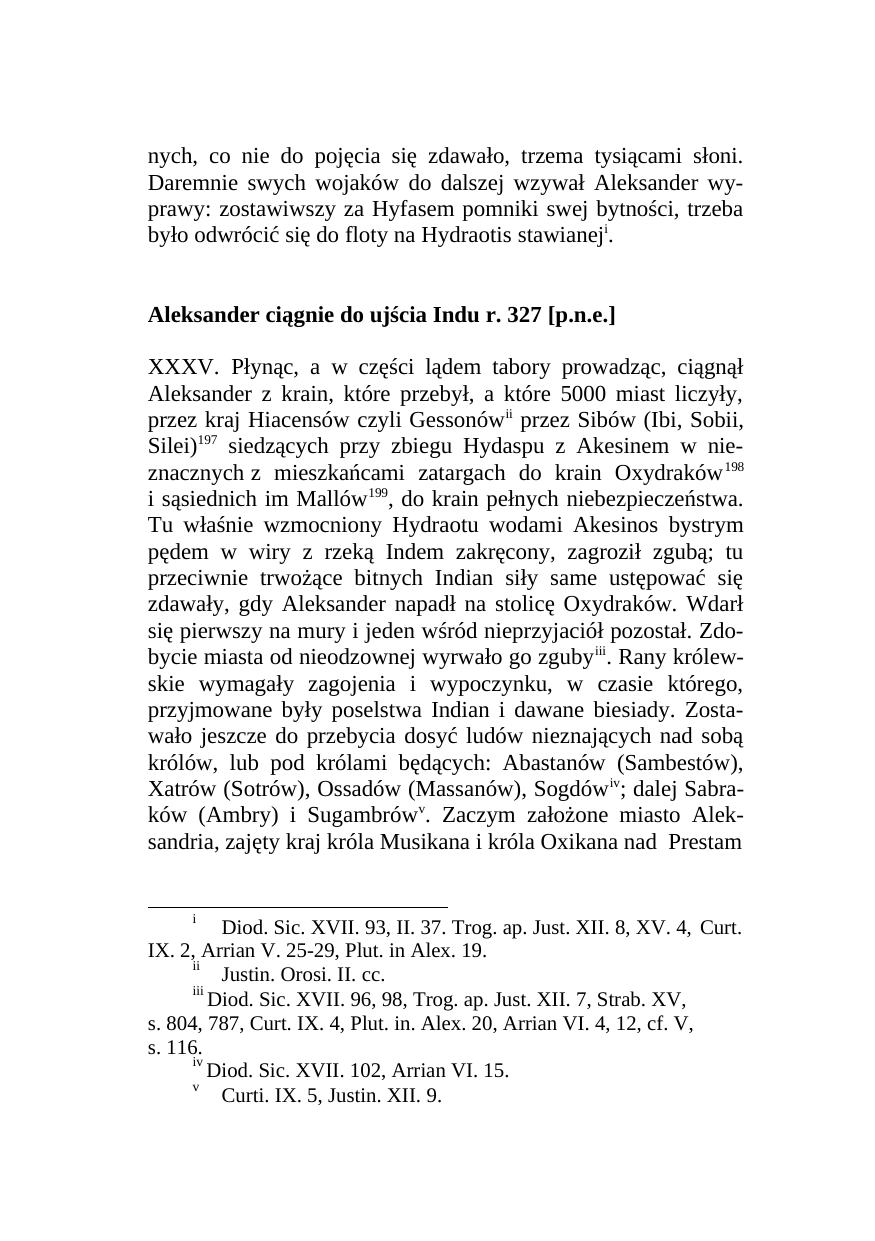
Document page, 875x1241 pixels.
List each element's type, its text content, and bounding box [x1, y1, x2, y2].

list Płynąc, a w części lądem tabory prowadząc, ciągnął Aleksander z krain, które przebył, a które 5000 miast liczyły, przez kraj Hiacensów czyli Gessonówii przez Sibów (Ibi, Sobii, Silei)197 siedzących przy zbiegu Hydaspu z Akesinem w nie- znacznych z mieszkańcami zatargach do krain Oxydraków198 i sąsiednich im Mallów199, do krain pełnych niebezpieczeństwa. Tu właśnie wzmocniony Hydraotu wodami Akesinos bystrym pędem w wiry z rzeką Indem zakręcony, zagroził zgubą; tu przeciwnie trwożące bitnych Indian siły same ustępować się zdawały, gdy Aleksander napadł na stolicę Oxydraków. Wdarł się pierwszy na mury i jeden wśród nieprzyjaciół pozostał. Zdo- bycie miasta od nieodzownej wyrwało go zgubyiii. Rany królew- skie wymagały zagojenia i wypoczynku, w czasie którego, przyjmowane były poselstwa Indian i dawane biesiady. Zosta- wało jeszcze do przebycia dosyć ludów nieznających nad sobą królów, lub pod królami będących: Abastanów (Sambestów), Xatrów (Sotrów), Ossadów (Massanów), Sogdówiv; dalej Sabra- ków (Ambry) i Sugambrówv. Zaczym założone miasto Alek- sandria, zajęty kraj króla Musikana i króla Oxikana nad Prestam [148, 353, 744, 854]
text v Curti. IX. 5, Justin. XII. 9. [192, 1082, 868, 1107]
text ii Justin. Orosi. II. cc. [192, 962, 868, 986]
text nych, co nie do pojęcia się zdawało, trzema tysiącami słoni. Daremnie swych wojaków do dalszej wzywał Aleksander wy- prawy: zostawiwszy za Hyfasem pomniki swej bytności, trzeba było odwrócić się do floty na Hydraotis stawianeji. [148, 142, 744, 248]
text IX. 2, Arrian V. 25-29, Plut. in Alex. 19. [148, 939, 868, 962]
text s. 804, 787, Curt. IX. 4, Plut. in. Alex. 20, Arrian VI. 4, 12, cf. V, s. 116. [148, 1011, 701, 1059]
text iii Diod. Sic. XVII. 96, 98, Trog. ap. Just. XII. 7, Strab. XV, [192, 986, 868, 1011]
text i Diod. Sic. XVII. 93, II. 37. Trog. ap. Just. XII. 8, XV. 4, Curt. [192, 906, 868, 939]
subtitle Aleksander ciągnie do ujścia Indu r. 327 [p.n.e.] [148, 301, 868, 327]
text iv Diod. Sic. XVII. 102, Arrian VI. 15. [192, 1059, 868, 1082]
